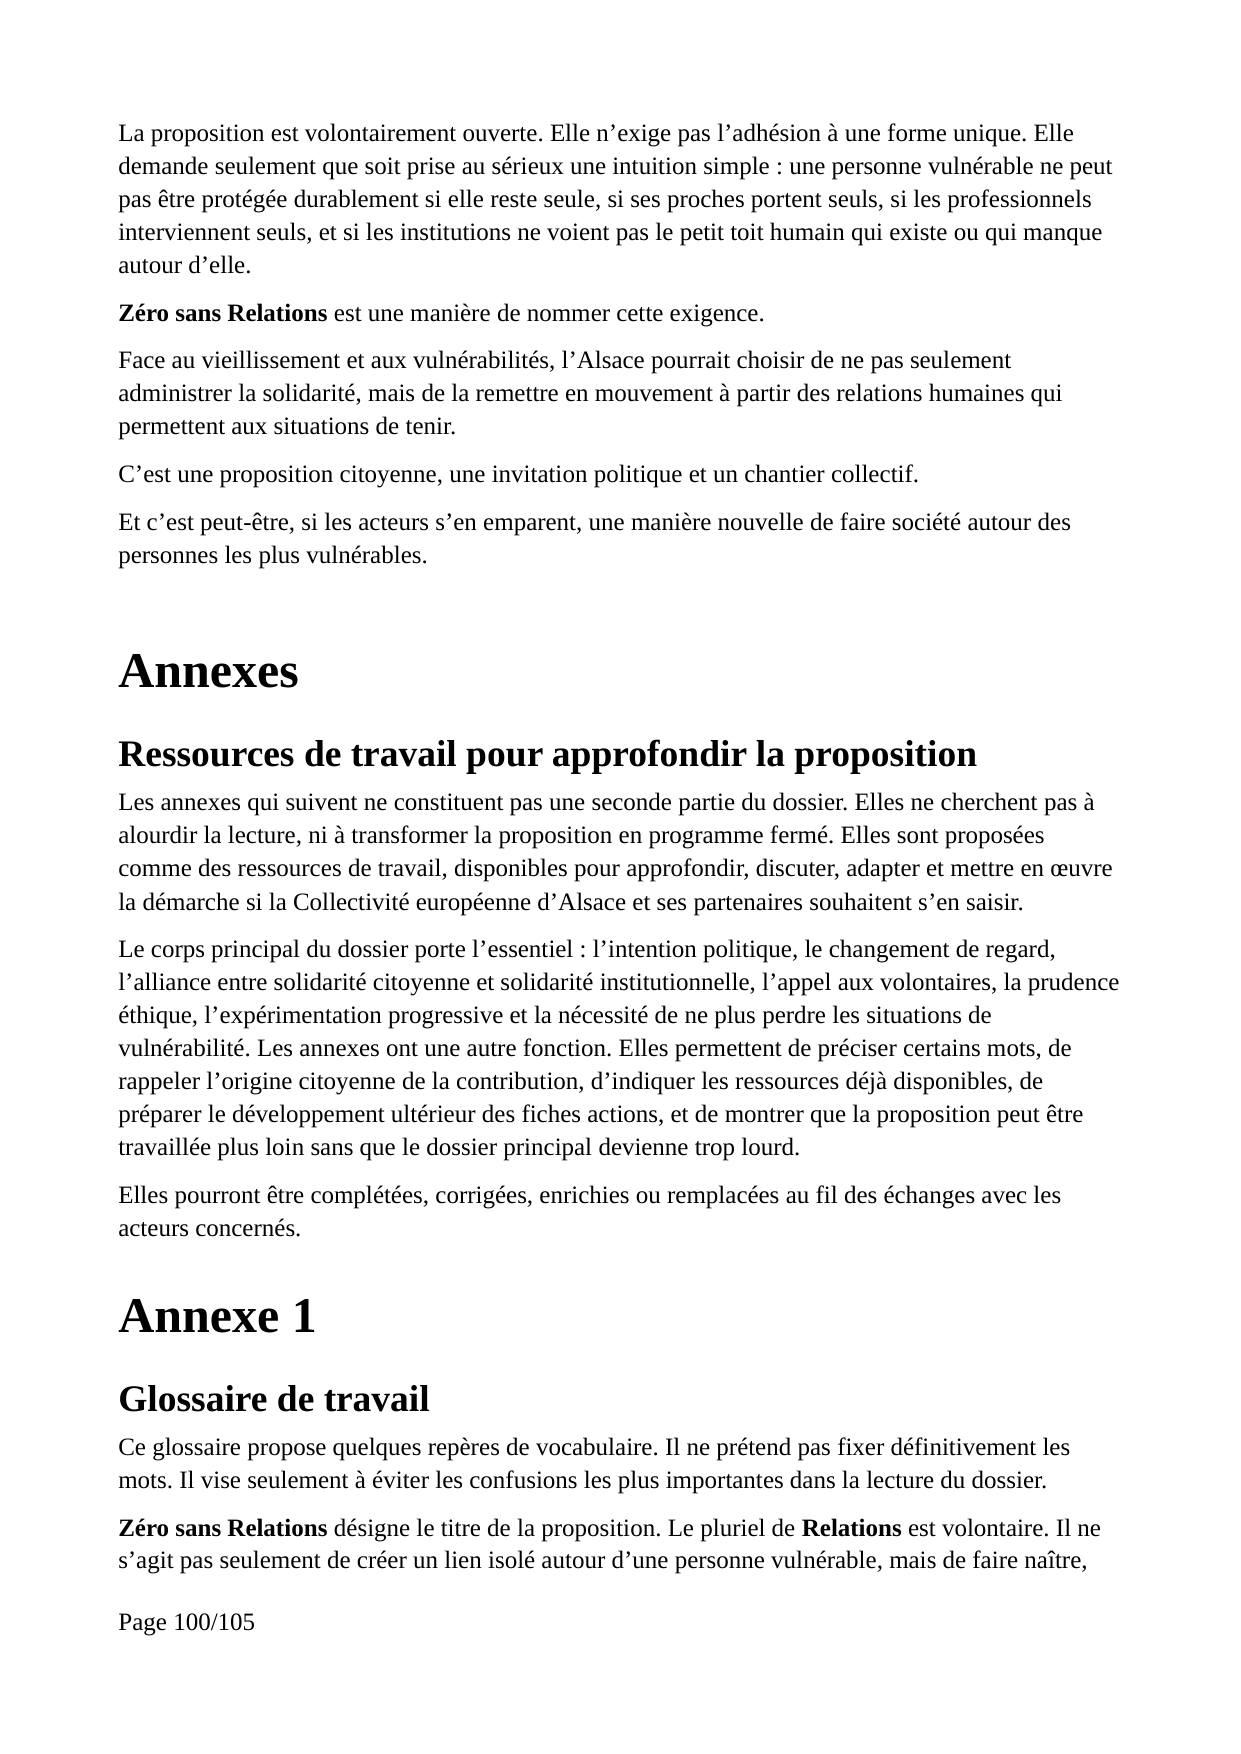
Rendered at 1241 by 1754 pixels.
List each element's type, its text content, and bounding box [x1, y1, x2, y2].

text Zéro sans Relations est une manière de nommer cette exigence. [118, 298, 1122, 327]
text C’est une proposition citoyenne, une invitation politique et un chantier collectif. [118, 459, 1122, 488]
text Elles pourront être complétées, corrigées, enrichies ou remplacées au fil des échanges avec les acteurs concernés. [118, 1180, 1122, 1242]
text Ce glossaire propose quelques repères de vocabulaire. Il ne prétend pas fixer définitivement les mots. Il vise seulement à éviter les confusions les plus importantes dans la lecture du dossier. [118, 1432, 1122, 1494]
text Les annexes qui suivent ne constituent pas une seconde partie du dossier. Elles ne cherchent pas à alourdir la lecture, ni à transformer la proposition en programme fermé. Elles sont proposées comme des ressources de travail, disponibles pour approfondir, discuter, adapter et mettre en œuvre la démarche si la Collectivité européenne d’Alsace et ses partenaires souhaitent s’en saisir. [118, 787, 1122, 915]
subtitle Annexes [118, 641, 1122, 698]
subtitle Annexe 1 [118, 1286, 1122, 1343]
text La proposition est volontairement ouverte. Elle n’exige pas l’adhésion à une forme unique. Elle demande seulement que soit prise au sérieux une intuition simple : une personne vulnérable ne peut pas être protégée durablement si elle reste seule, si ses proches portent seuls, si les professionnels interviennent seuls, et si les institutions ne voient pas le petit toit humain qui existe ou qui manque autour d’elle. [118, 118, 1122, 279]
text Zéro sans Relations désigne le titre de la proposition. Le pluriel de Relations est volontaire. Il ne s’agit pas seulement de créer un lien isolé autour d’une personne vulnérable, mais de faire naître, [118, 1513, 1122, 1574]
subtitle Glossaire de travail [118, 1376, 1122, 1419]
subtitle Ressources de travail pour approfondir la proposition [118, 732, 1122, 775]
text Et c’est peut-être, si les acteurs s’en emparent, une manière nouvelle de faire société autour des personnes les plus vulnérables. [118, 507, 1122, 568]
text Face au vieillissement et aux vulnérabilités, l’Alsace pourrait choisir de ne pas seulement administrer la solidarité, mais de la remettre en mouvement à partir des relations humaines qui permettent aux situations de tenir. [118, 345, 1122, 440]
text Le corps principal du dossier porte l’essentiel : l’intention politique, le changement de regard, l’alliance entre solidarité citoyenne et solidarité institutionnelle, l’appel aux volontaires, la prudence éthique, l’expérimentation progressive et la nécessité de ne plus perdre les situations de vulnérabilité. Les annexes ont une autre fonction. Elles permettent de préciser certains mots, de rappeler l’origine citoyenne de la contribution, d’indiquer les ressources déjà disponibles, de préparer le développement ultérieur des fiches actions, et de montrer que la proposition peut être travaillée plus loin sans que le dossier principal devienne trop lourd. [118, 934, 1122, 1161]
